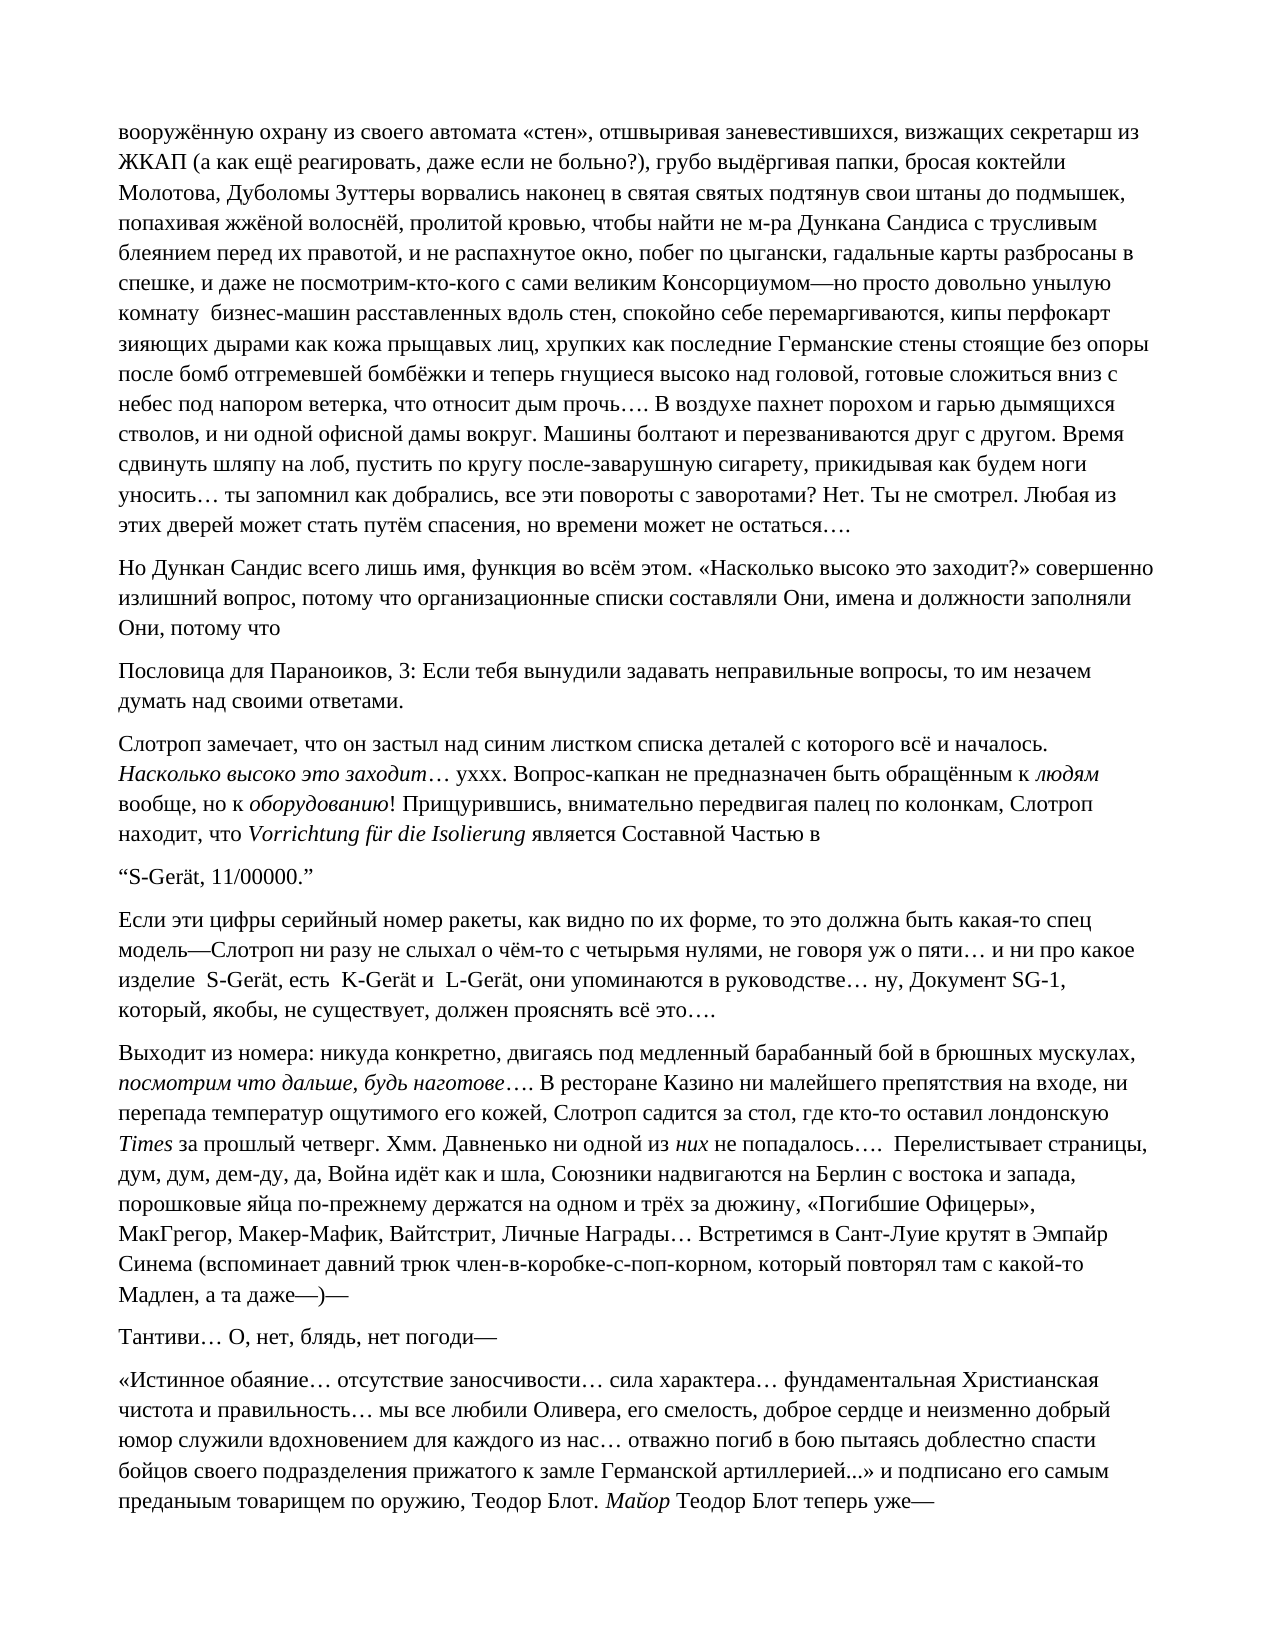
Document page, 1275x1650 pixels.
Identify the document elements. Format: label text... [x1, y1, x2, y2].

text Выходит из номера: никуда конкретно, двигаясь под медленный барабанный бой в брюшных мускулах, посмотрим что дальше, будь наготове…. В ресторане Казино ни малейшего препятствия на входе, ни перепада температур ощутимого его кожей, Слотроп садится за стол, где кто-то оставил лондонскую Times за прошлый четверг. Хмм. Давненько ни одной из них не попадалось…. Перелистывает страницы, дум, дум, дем-ду, да, Война идёт как и шла, Союзники надвигаются на Берлин с востока и запада, порошковые яйца по-прежнему держатся на одном и трёх за дюжину, «Погибшие Офицеры», МакГрегор, Макер-Мафик, Вайтстрит, Личные Награды… Встретимся в Сант-Луие крутят в Эмпайр Синема (вспоминает давний трюк член-в-коробке-с-поп-корном, который повторял там с какой-то Мадлен, а та даже—)— [118, 1039, 1157, 1307]
text Слотроп замечает, что он застыл над синим листком списка деталей с которого всё и началось. Насколько высоко это заходит… уххх. Вопрос-капкан не предназначен быть обращённым к людям вообще, но к оборудованию! Прищурившись, внимательно передвигая палец по колонкам, Слотроп находит, что Vorrichtung für die Isolierung является Составной Частью в [118, 729, 1157, 847]
text Если эти цифры серийный номер ракеты, как видно по их форме, то это должна быть какая-то спец модель—Слотроп ни разу не слыхал о чём-то с четырьмя нулями, не говоря уж о пяти… и ни про какое изделие S-Gerät, есть K-Gerät и L-Gerät, они упоминаются в руководстве… ну, Документ SG-1, который, якобы, не существует, должен прояснять всё это…. [118, 906, 1157, 1023]
text «Истинное обаяние… отсутствие заносчивости… сила характера… фундаментальная Христианская чистота и правильность… мы все любили Оливера, его смелость, доброе сердце и неизменно добрый юмор служили вдохновением для каждого из нас… отважно погиб в бою пытаясь доблестно спасти бойцов своего подразделения прижатого к замле Германской артиллерией...» и подписано его самым преданыым товарищем по оружию, Теодор Блот. Майор Теодор Блот теперь уже— [118, 1366, 1157, 1513]
text вооружённую охрану из своего автомата «стен», отшвыривая заневестившихся, визжащих секретарш из ЖКАП (а как ещё реагировать, даже если не больно?), грубо выдёргивая папки, бросая коктейли Молотова, Дуболомы Зуттеры ворвались наконец в святая святых подтянув свои штаны до подмышек, попахивая жжёной волоснёй, пролитой кровью, чтобы найти не м-ра Дункана Сандиса с трусливым блеянием перед их правотой, и не распахнутое окно, побег по цыгански, гадальные карты разбросаны в спешке, и даже не посмотрим-кто-кого с сами великим Консорциумом—но просто довольно унылую комнату бизнес-машин расставленных вдоль стен, спокойно себе перемаргиваются, кипы перфокарт зияющих дырами как кожа прыщавых лиц, хрупких как последние Германские стены стоящие без опоры после бомб отгремевшей бомбёжки и теперь гнущиеся высоко над головой, готовые сложиться вниз с небес под напором ветерка, что относит дым прочь…. В воздухе пахнет порохом и гарью дымящихся стволов, и ни одной офисной дамы вокруг. Машины болтают и перезваниваются друг с другом. Время сдвинуть шляпу на лоб, пустить по кругу после-заварушную сигарету, прикидывая как будем ноги уносить… ты запомнил как добрались, все эти повороты с заворотами? Нет. Ты не смотрел. Любая из этих дверей может стать путём спасения, но времени может не остаться…. [118, 118, 1157, 537]
text Тантиви… О, нет, блядь, нет погоди— [118, 1323, 1157, 1350]
text Но Дункан Сандис всего лишь имя, функция во всём этом. «Насколько высоко это заходит?» совершенно излишний вопрос, потому что организационные списки составляли Они, имена и должности заполняли Они, потому что [118, 553, 1157, 640]
text “S-Gerät, 11/00000.” [118, 863, 1157, 889]
text Пословица для Параноиков, 3: Если тебя вынудили задавать неправильные вопросы, то им незачем думать над своими ответами. [118, 657, 1157, 713]
